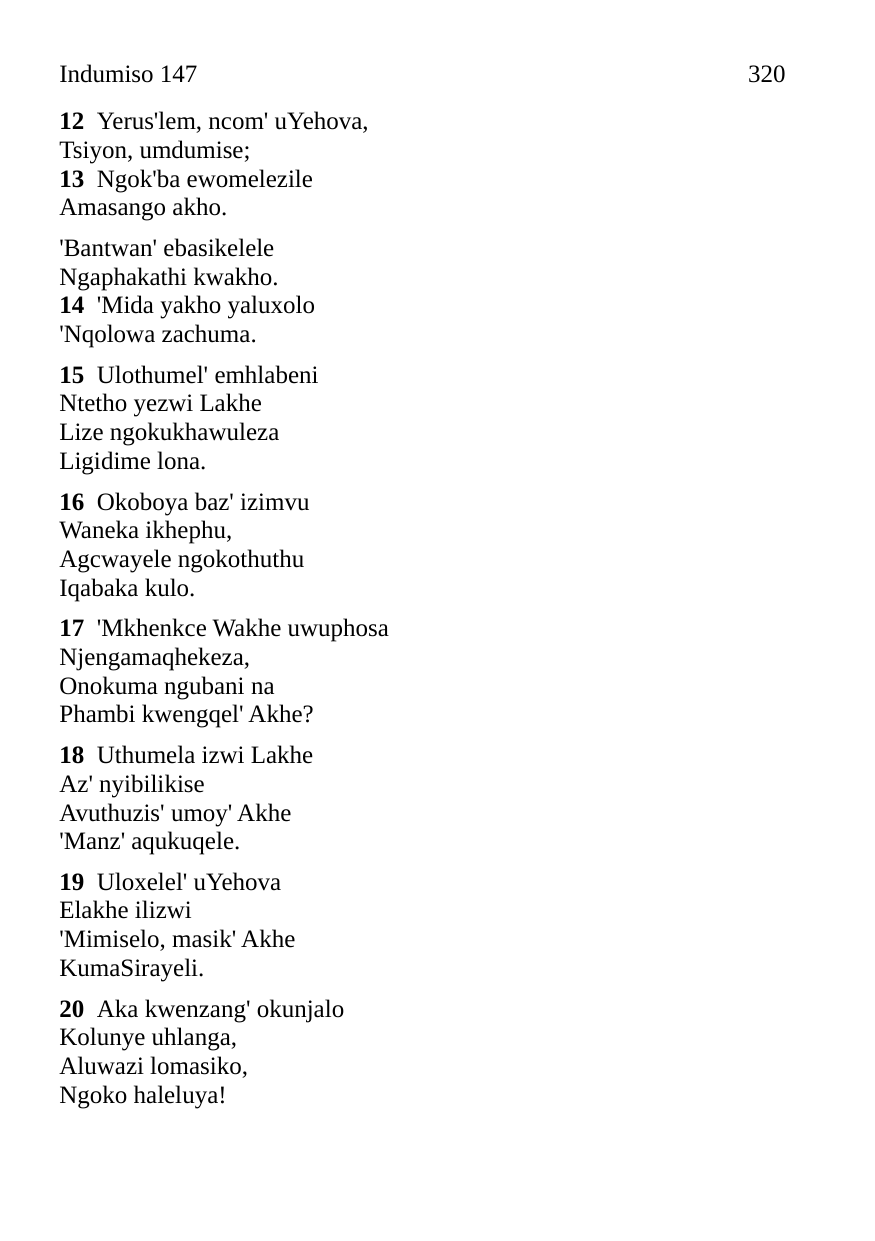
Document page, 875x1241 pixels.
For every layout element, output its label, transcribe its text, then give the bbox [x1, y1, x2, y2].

text Ligidime lona. [59, 446, 786, 475]
text 18 Uthumela izwi Lakhe [59, 740, 786, 769]
text Kolunye uhlanga, [59, 1022, 786, 1051]
text 15 Ulothumel' emhlabeni [59, 360, 786, 388]
text 19 Uloxelel' uYehova [59, 867, 786, 896]
text Waneka ikhephu, [59, 515, 786, 544]
text Iqabaka kulo. [59, 573, 786, 602]
text 'Bantwan' ebasikelele [59, 233, 786, 262]
text Ngaphakathi kwakho. [59, 262, 786, 291]
text Elakhe ilizwi [59, 896, 786, 924]
text Njengamaqhekeza, [59, 642, 786, 671]
text Tsiyon, umdumise; [59, 135, 786, 164]
text Ntetho yezwi Lakhe [59, 388, 786, 417]
text 'Mimiselo, masik' Akhe [59, 924, 786, 953]
text Agcwayele ngokothuthu [59, 544, 786, 573]
text 12 Yerus'lem, ncom' uYehova, [59, 106, 786, 135]
text Avuthuzis' umoy' Akhe [59, 798, 786, 826]
text Aluwazi lomasiko, [59, 1051, 786, 1080]
text 20 Aka kwenzang' okunjalo [59, 994, 786, 1022]
text Ngoko haleluya! [59, 1080, 786, 1109]
text Az' nyibilikise [59, 769, 786, 798]
text Onokuma ngubani na [59, 671, 786, 699]
text Lize ngokukhawuleza [59, 417, 786, 446]
text 'Nqolowa zachuma. [59, 319, 786, 348]
text Amasango akho. [59, 192, 786, 221]
text 'Manz' aqukuqele. [59, 826, 786, 855]
text 14 'Mida yakho yaluxolo [59, 291, 786, 319]
text KumaSirayeli. [59, 953, 786, 982]
text 13 Ngok'ba ewomelezile [59, 164, 786, 192]
text 17 'Mkhenkce Wakhe uwuphosa [59, 613, 786, 642]
text 16 Okoboya baz' izimvu [59, 487, 786, 515]
text Phambi kwengqel' Akhe? [59, 699, 786, 728]
